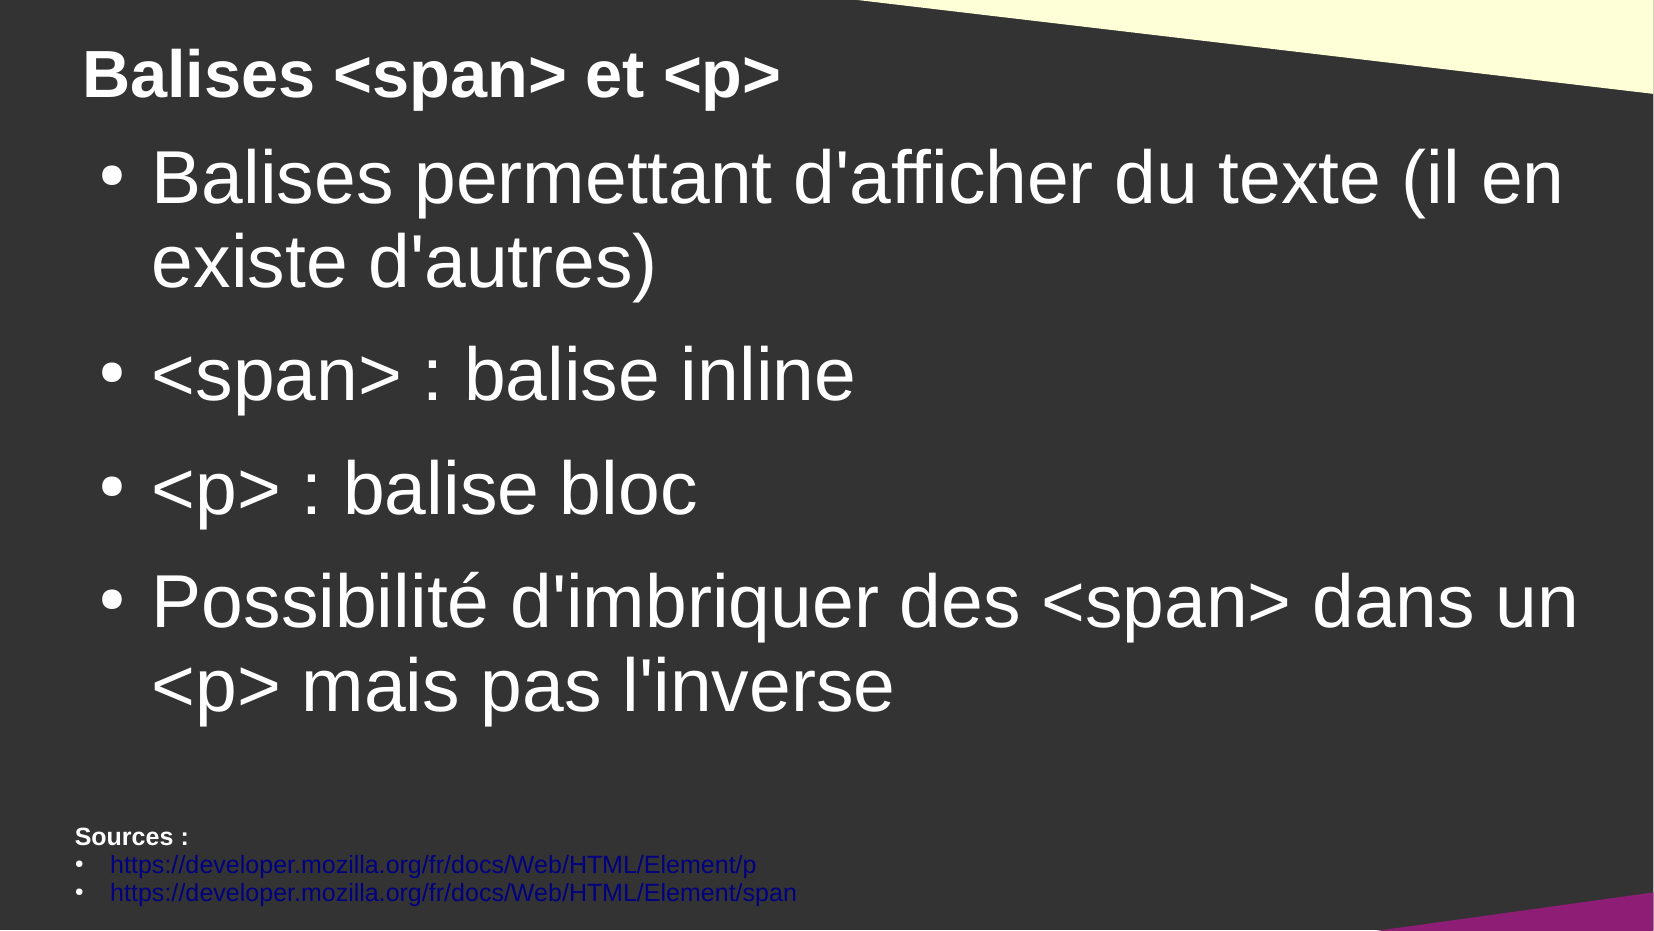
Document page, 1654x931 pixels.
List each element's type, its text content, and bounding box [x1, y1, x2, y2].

title Balises <span> et <p> [82, 37, 1571, 112]
list Balises permettant d'afficher du texte (il en existe d'autres) <span> : balise inline <p> : balise bloc Possibilité d'imbriquer des <span> dans un <p> mais pas l'inverse [80, 135, 1620, 777]
text_box [1375, 892, 1654, 931]
text_box Sources : https://developer.mozilla.org/fr/docs/Web/HTML/Element/p https://developer.mozilla.org/fr/docs/Web/HTML/Element/span [59, 815, 1546, 931]
text_box [857, 0, 1654, 94]
